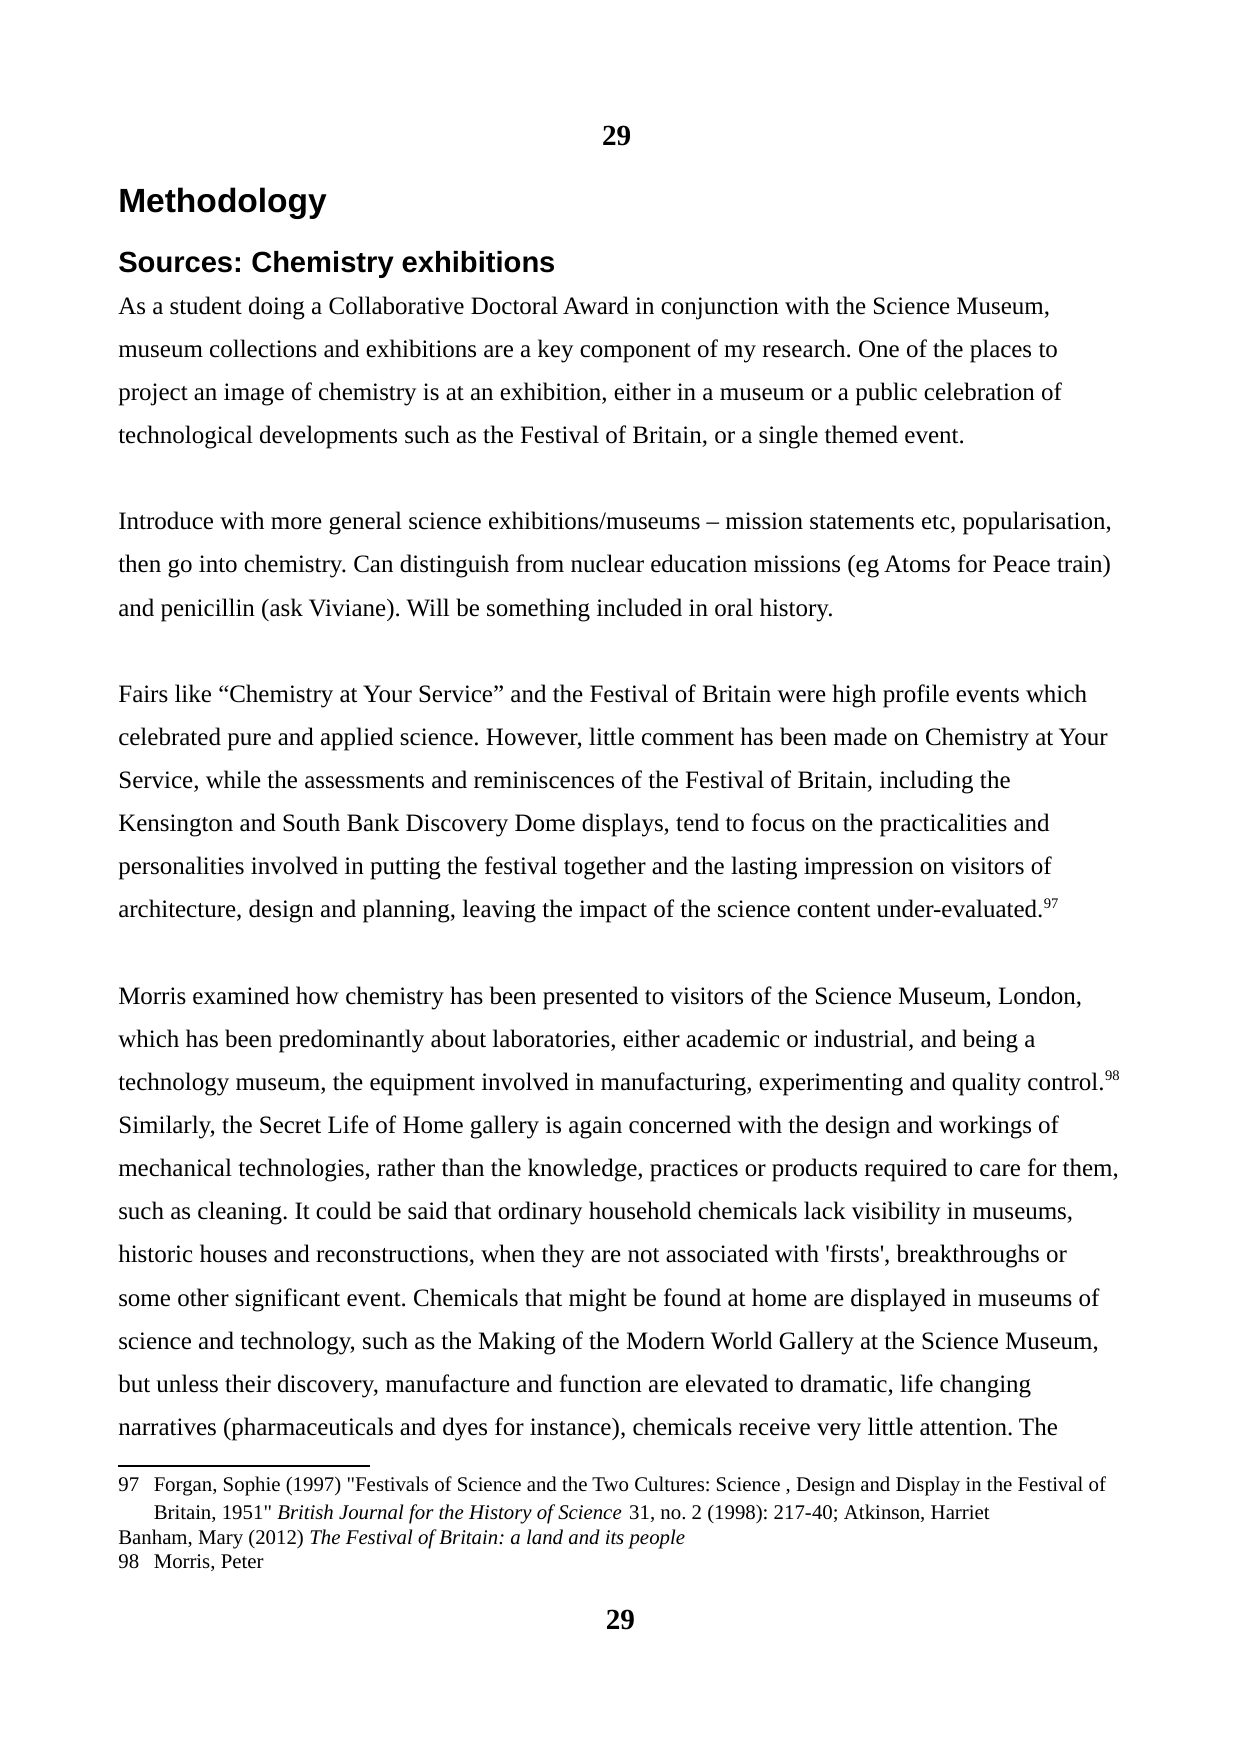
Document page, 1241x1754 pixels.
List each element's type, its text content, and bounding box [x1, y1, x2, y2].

text Morris examined how chemistry has been presented to visitors of the Science Museum, London, which has been predominantly about laboratories, either academic or industrial, and being a technology museum, the equipment involved in manufacturing, experimenting and quality control. Similarly, the Secret Life of Home gallery is again concerned with the design and workings of mechanical technologies, rather than the knowledge, practices or products required to care for them, such as cleaning. It could be said that ordinary household chemicals lack visibility in museums, historic houses and reconstructions, when they are not associated with 'firsts', breakthroughs or some other significant event. Chemicals that might be found at home are displayed in museums of science and technology, such as the Making of the Modern World Gallery at the Science Museum, but unless their discovery, manufacture and function are elevated to dramatic, life changing narratives (pharmaceuticals and dyes for instance), chemicals receive very little attention. The [118, 981, 1122, 1441]
text Fairs like “Chemistry at Your Service” and the Festival of Britain were high profile events which celebrated pure and applied science. However, little comment has been made on Chemistry at Your Service, while the assessments and reminiscences of the Festival of Britain, including the Kensington and South Bank Discovery Dome displays, tend to focus on the practicalities and personalities involved in putting the festival together and the lasting impression on visitors of architecture, design and planning, leaving the impact of the science content under-evaluated. [118, 679, 1122, 923]
text Introduce with more general science exhibitions/museums – mission statements etc, popularisation, then go into chemistry. Can distinguish from nuclear education missions (eg Atoms for Peace train) and penicillin (ask Viviane). Will be something included in oral history. [118, 506, 1122, 621]
text Banham, Mary (2012) The Festival of Britain: a land and its people [118, 1525, 1122, 1549]
text Forgan, Sophie (1997) "Festivals of Science and the Two Cultures: Science , Design and Display in the Festival of Britain, 1951" British Journal for the History of Science 31, no. 2 (1998): 217-40; Atkinson, Harriet [118, 1472, 1122, 1525]
subtitle Sources: Chemistry exhibitions [118, 245, 1122, 278]
text Morris, Peter [118, 1549, 1122, 1573]
text As a student doing a Collaborative Doctoral Award in conjunction with the Science Museum, museum collections and exhibitions are a key component of my research. One of the places to project an image of chemistry is at an exhibition, either in a museum or a public celebration of technological developments such as the Festival of Britain, or a single themed event. [118, 291, 1122, 449]
subtitle Methodology [118, 181, 1122, 220]
